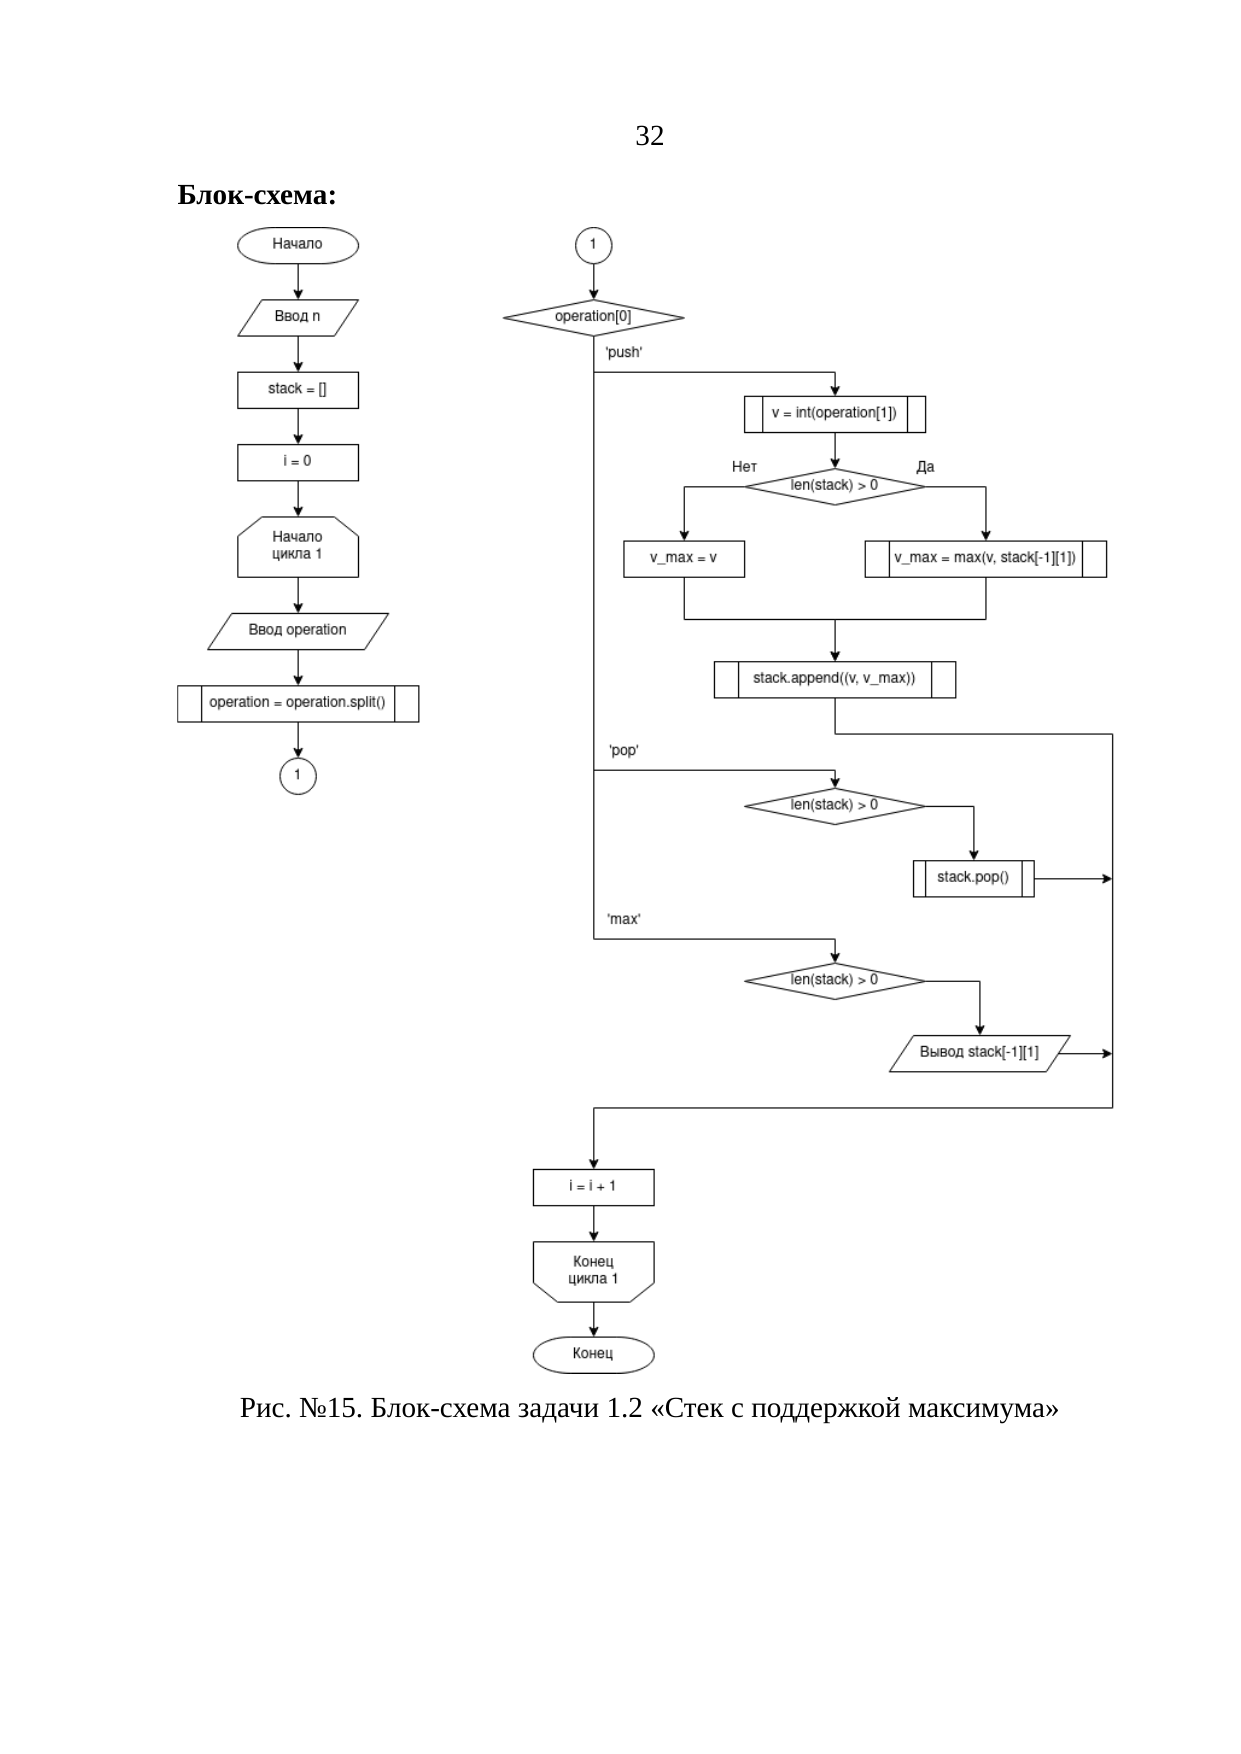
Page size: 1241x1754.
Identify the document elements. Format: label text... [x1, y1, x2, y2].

picture [177, 227, 1123, 1374]
text Рис. №15. Блок-схема задачи 1.2 «Стек с поддержкой максимума» [177, 1390, 1122, 1424]
text Блок-схема: [177, 177, 1122, 211]
